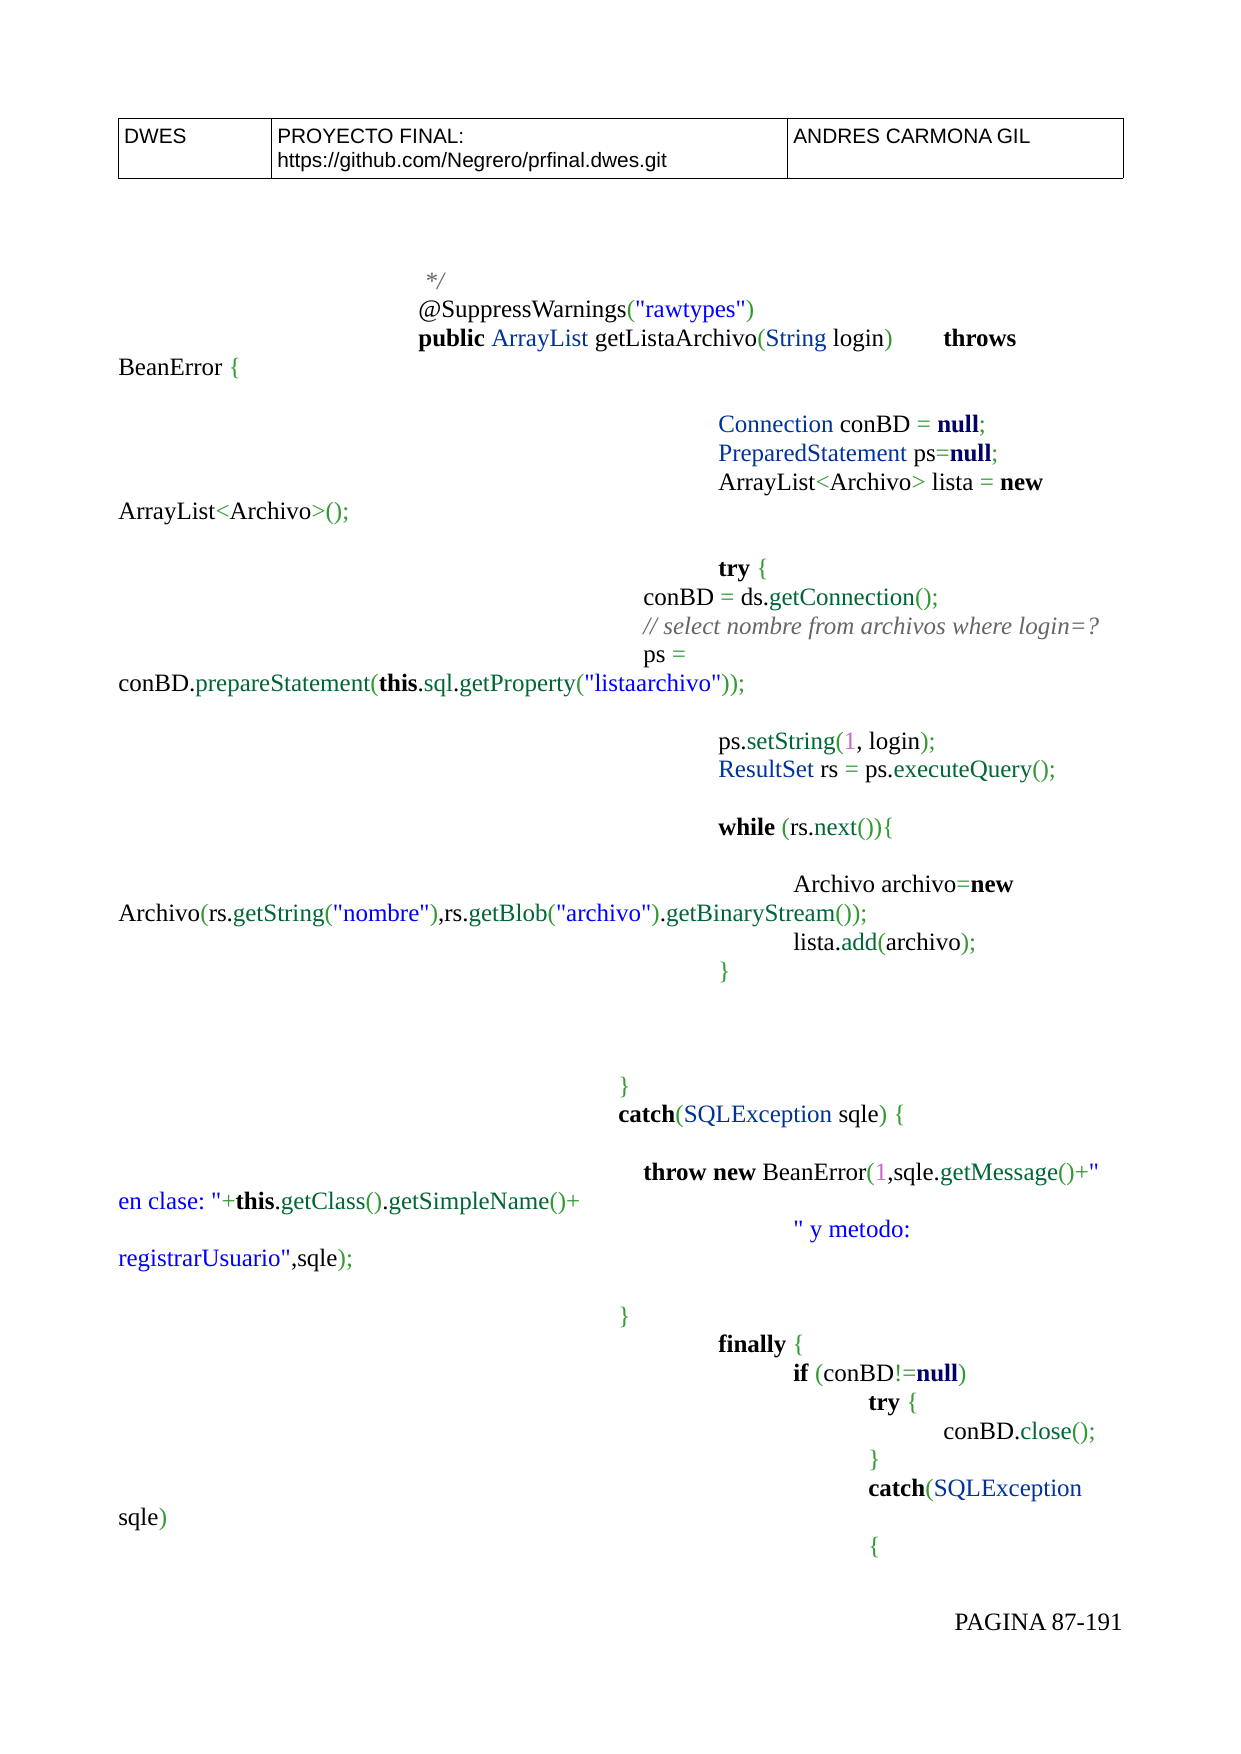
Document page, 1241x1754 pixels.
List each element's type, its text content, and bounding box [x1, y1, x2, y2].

text throw new BeanError(1,sqle.getMessage()+" en clase: "+this.getClass().getSimpleName()+ [118, 1157, 1122, 1214]
text PreparedStatement ps=null; [118, 438, 1122, 467]
text catch(SQLException sqle) [118, 1473, 1122, 1531]
text } [118, 956, 1122, 984]
text @SuppressWarnings("rawtypes") [118, 294, 1122, 323]
text ps = conBD.prepareStatement(this.sql.getProperty("listaarchivo")); [118, 639, 1122, 697]
text Archivo archivo=new Archivo(rs.getString("nombre"),rs.getBlob("archivo").getBinaryStream()); [118, 869, 1122, 927]
text ResultSet rs = ps.executeQuery(); [118, 754, 1122, 783]
text conBD = ds.getConnection(); [118, 582, 1122, 611]
text } [118, 1301, 1122, 1329]
text " y metodo: registrarUsuario",sqle); [118, 1214, 1122, 1272]
text finally { [118, 1329, 1122, 1358]
text */ [118, 266, 1122, 294]
text Connection conBD = null; [118, 409, 1122, 438]
text public ArrayList getListaArchivo(String login) throws BeanError { [118, 323, 1122, 381]
text try { [118, 553, 1122, 582]
text if (conBD!=null) [118, 1358, 1122, 1387]
text } [118, 1071, 1122, 1099]
text ps.setString(1, login); [118, 726, 1122, 754]
text conBD.close(); [118, 1416, 1122, 1444]
text } [118, 1444, 1122, 1473]
text lista.add(archivo); [118, 927, 1122, 956]
text catch(SQLException sqle) { [118, 1099, 1122, 1128]
text // select nombre from archivos where login=? [118, 611, 1122, 639]
text ArrayList<Archivo> lista = new ArrayList<Archivo>(); [118, 467, 1122, 524]
text try { [118, 1387, 1122, 1416]
text while (rs.next()){ [118, 812, 1122, 841]
text { [118, 1531, 1122, 1559]
